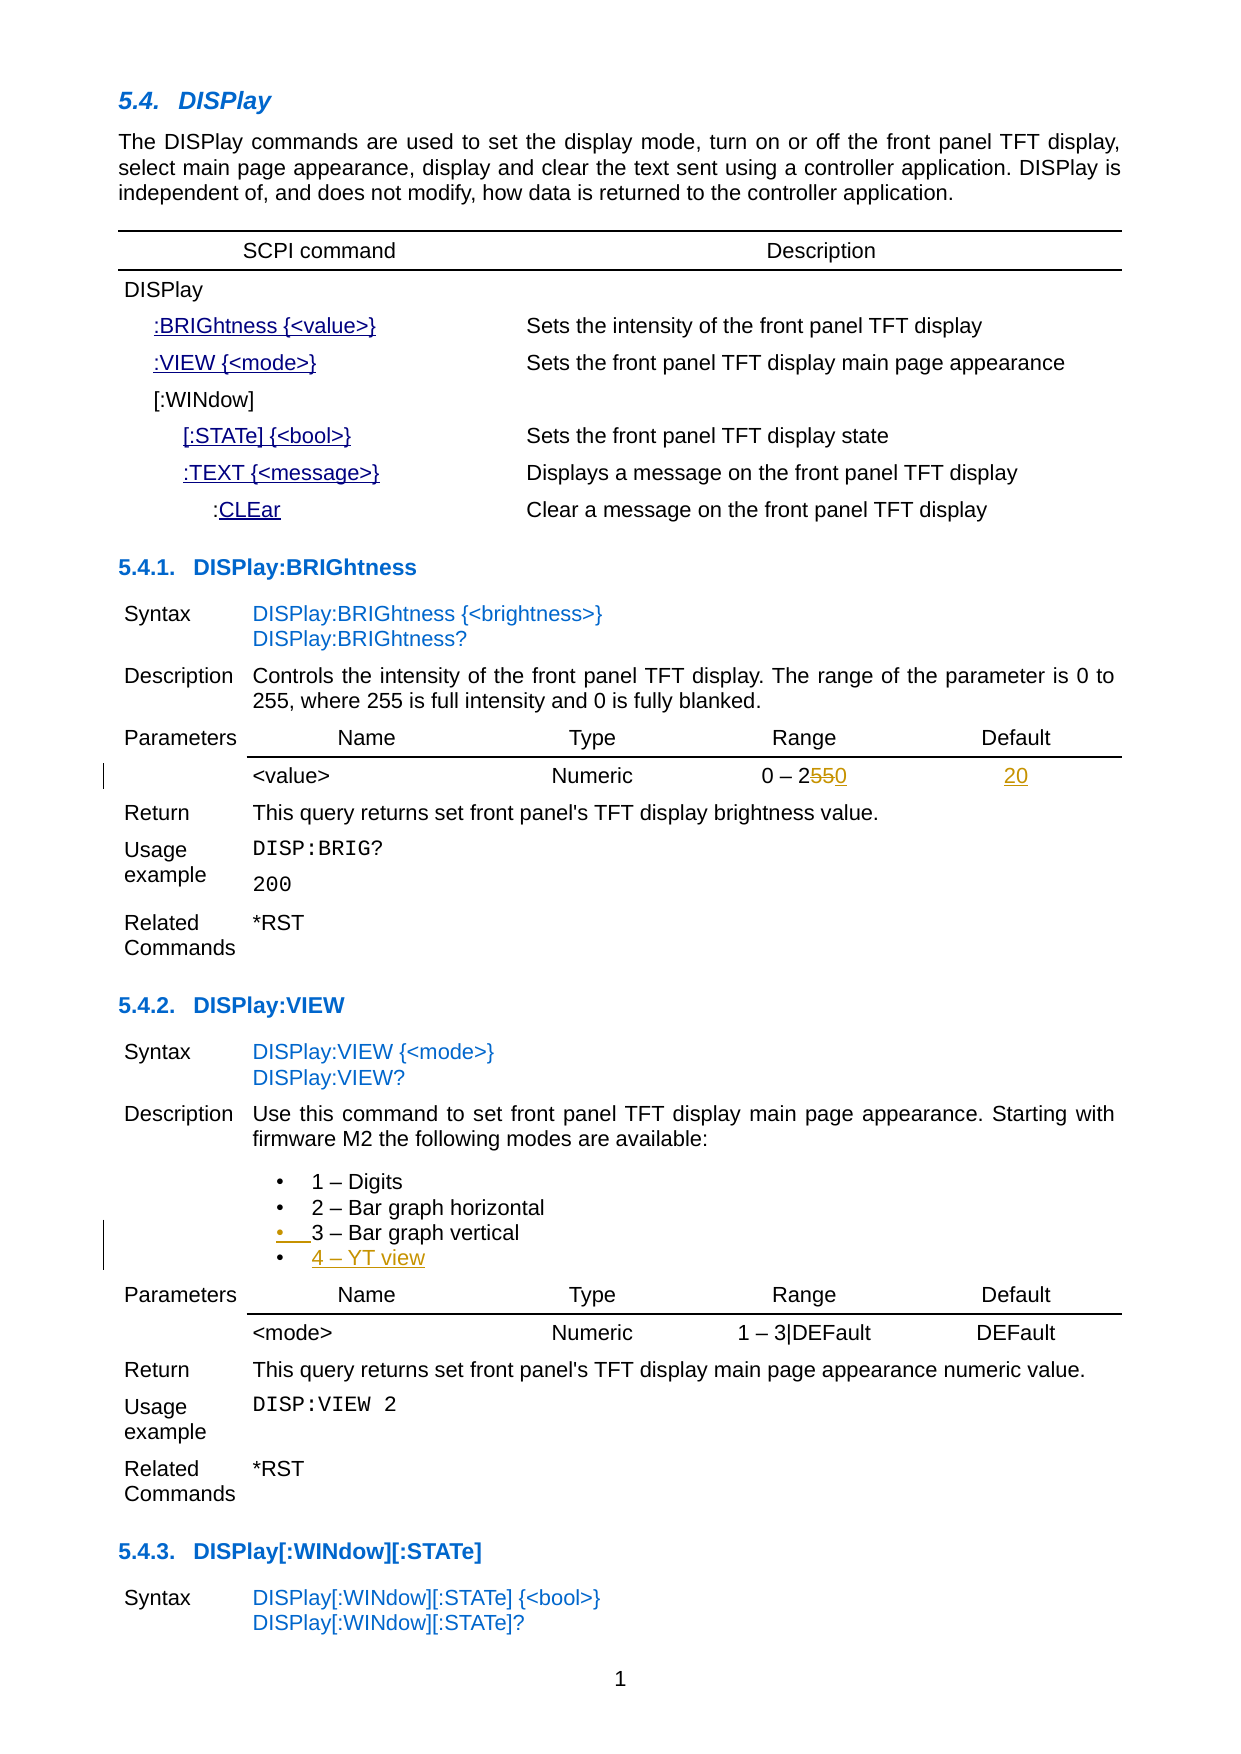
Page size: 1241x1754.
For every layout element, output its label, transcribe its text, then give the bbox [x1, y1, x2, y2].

table_cell This query returns set front panel's TFT display main page appearance numeric value. [247, 1351, 1122, 1388]
table_header Syntax [118, 595, 247, 657]
table_cell Numeric [486, 1315, 698, 1351]
table_cell Related Commands [118, 904, 247, 966]
table_cell 1 – 3|DEFault [698, 1315, 910, 1351]
table_cell [:WINdow] [118, 381, 521, 417]
table_header Syntax [118, 1579, 247, 1641]
table_cell DISP:VIEW 2 [247, 1388, 1122, 1450]
table_cell Usage example [118, 1388, 247, 1450]
table_cell :BRIGhtness {<value>} [118, 308, 521, 344]
table_cell Parameters [118, 1276, 247, 1351]
subtitle DISPlay:VIEW [118, 992, 1122, 1019]
table_cell Use this command to set front panel TFT display main page appearance. Starting with firmware M2 the following modes are available: 1 – Digits 2 – Bar graph horizontal 3 – Bar graph vertical 4 – YT view [247, 1095, 1122, 1276]
table_header DISPlay:VIEW {<mode>} DISPlay:VIEW? [247, 1034, 1122, 1095]
table_cell Sets the front panel TFT display main page appearance [521, 344, 1122, 381]
table_cell Sets the intensity of the front panel TFT display [521, 308, 1122, 344]
subtitle DISPlay:BRIGhtness [118, 554, 1122, 580]
table_cell <mode> [247, 1315, 486, 1351]
table_cell Displays a message on the front panel TFT display [521, 454, 1122, 491]
subtitle DISPlay[:WINdow][:STATe] [118, 1538, 1122, 1564]
table_cell DEFault [910, 1315, 1122, 1351]
table_cell [521, 381, 1122, 417]
table_cell [521, 271, 1122, 307]
table_cell Default [910, 719, 1122, 756]
table_header Description [521, 232, 1122, 269]
table_cell :VIEW {<mode>} [118, 344, 521, 381]
table_cell *RST [247, 1450, 1122, 1512]
table_cell DISPlay [118, 271, 521, 307]
table_cell Name [247, 719, 486, 756]
table_header Syntax [118, 1034, 247, 1095]
table_header DISPlay:BRIGhtness {<brightness>} DISPlay:BRIGhtness? [247, 595, 1122, 657]
table_cell [:STATe] {<bool>} [118, 418, 521, 454]
table_cell DISP:BRIG? 200 [247, 831, 1122, 904]
table_cell :TEXT {<message>} [118, 454, 521, 491]
table_cell Type [486, 719, 698, 756]
table_cell Related Commands [118, 1450, 247, 1512]
table_cell *RST [247, 904, 1122, 966]
table_cell Description [118, 1095, 247, 1276]
table_cell :CLEar [118, 491, 521, 527]
table_cell Name [247, 1276, 486, 1312]
table_cell Range [698, 1276, 910, 1312]
table_cell Usage example [118, 831, 247, 904]
table_cell 20 [910, 758, 1122, 794]
table_cell Clear a message on the front panel TFT display [521, 491, 1122, 527]
table_cell Range [698, 719, 910, 756]
table_cell Default [910, 1276, 1122, 1312]
table_cell Return [118, 1351, 247, 1388]
table_cell Numeric [486, 758, 698, 794]
table_cell <value> [247, 758, 486, 794]
table_header DISPlay[:WINdow][:STATe] {<bool>} DISPlay[:WINdow][:STATe]? [247, 1579, 1122, 1641]
table_cell Type [486, 1276, 698, 1312]
table_cell 0 – 20 [698, 758, 910, 794]
table_cell Return [118, 794, 247, 831]
table_cell Controls the intensity of the front panel TFT display. The range of the parameter is 0 to 255, where 255 is full intensity and 0 is fully blanked. [247, 657, 1122, 719]
table_header SCPI command [118, 232, 521, 269]
table_cell Parameters [118, 719, 247, 794]
subtitle DISPlay [118, 86, 1122, 114]
table_cell This query returns set front panel's TFT display brightness value. [247, 794, 1122, 831]
table_cell Description [118, 657, 247, 719]
table_cell Sets the front panel TFT display state [521, 418, 1122, 454]
text The DISPlay commands are used to set the display mode, turn on or off the front panel TFT display, select main page appearance, display and clear the text sent using a controller application. DISPlay is independent of, and does not modify, how data is returned to the controller application. [118, 129, 1122, 205]
